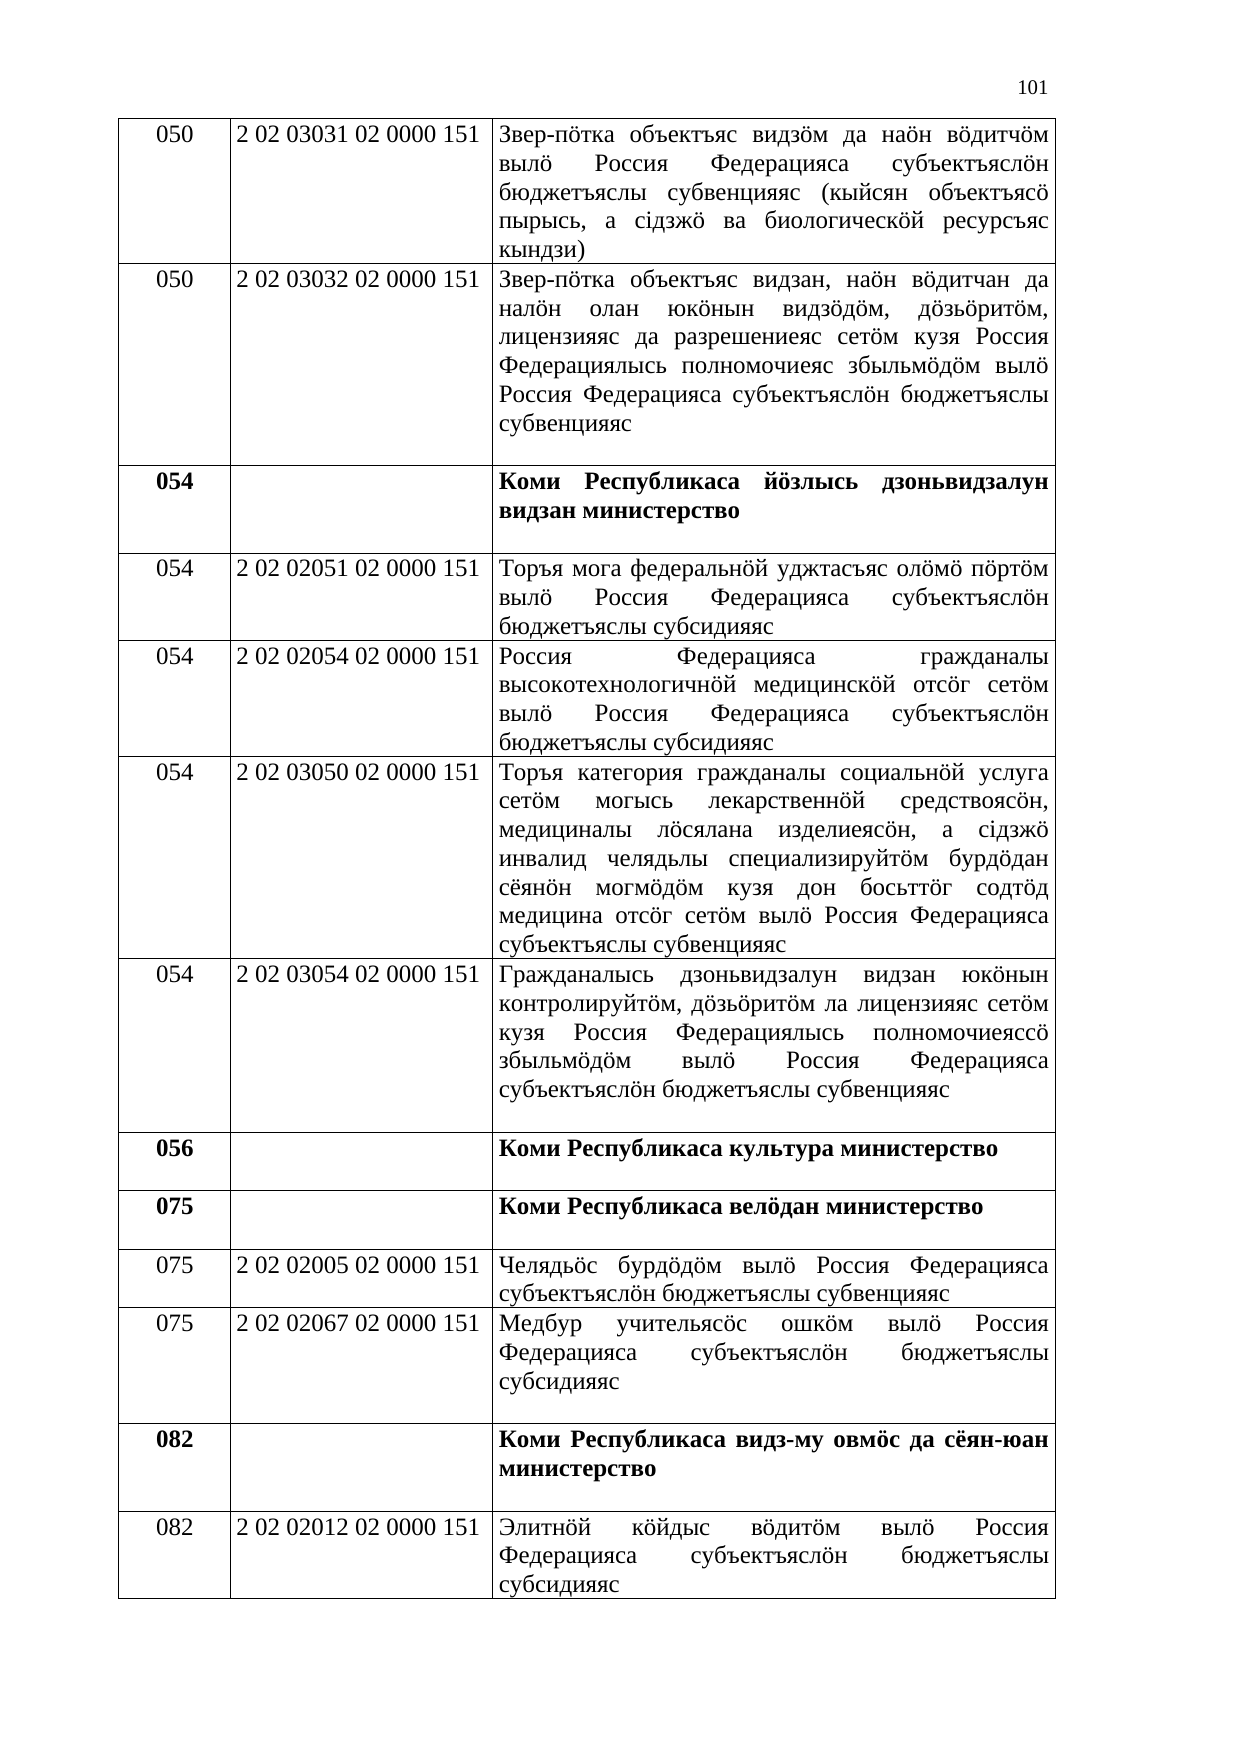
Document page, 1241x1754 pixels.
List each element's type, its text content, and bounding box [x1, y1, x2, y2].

table_cell 2 02 02054 02 0000 151 [231, 641, 492, 756]
table_cell 054 [119, 757, 230, 958]
table_cell [231, 1191, 492, 1249]
table_cell Элитнöй кöйдыс вöдитöм вылö Россия Федерацияса субъектъяслöн бюджетъяслы субсидияяс [493, 1512, 1055, 1598]
table_cell [1056, 465, 1107, 552]
table_cell 082 [119, 1424, 230, 1511]
table_cell [1056, 640, 1107, 756]
table_cell 054 [119, 554, 230, 640]
table_cell Медбур учительясöс ошкöм вылö Россия Федерацияса субъектъяслöн бюджетъяслы субсидияяс [493, 1308, 1055, 1423]
table_cell 082 [119, 1512, 230, 1598]
table_cell 2 02 02012 02 0000 151 [231, 1512, 492, 1598]
table_cell [1056, 958, 1107, 1132]
table_cell 2 02 02005 02 0000 151 [231, 1250, 492, 1307]
table_cell Коми Республикаса культура министерство [493, 1133, 1055, 1190]
table_cell [231, 1133, 492, 1190]
table_cell 2 02 03054 02 0000 151 [231, 959, 492, 1132]
table_cell [231, 1424, 492, 1511]
table_cell 056 [119, 1133, 230, 1190]
table_cell [1056, 1511, 1107, 1598]
table_cell Коми Республикаса видз-му овмöс да сёян-юан министерство [493, 1424, 1055, 1511]
table_cell 050 [119, 264, 230, 465]
table_cell [1056, 1307, 1107, 1423]
table_cell Россия Федерацияса гражданалы высокотехнологичнöй медицинскöй отсöг сетöм вылö Россия Федерацияса субъектъяслöн бюджетъяслы субсидияяс [493, 641, 1055, 756]
table_cell [1056, 1190, 1107, 1249]
table_cell Звер-пöтка объектъяс видзöм да наöн вöдитчöм вылö Россия Федерацияса субъектъяслöн бюджетъяслы субвенцияяс (кыйсян объектъясö пырысь, а сідзжö ва биологическöй ресурсъяс кындзи) [493, 119, 1055, 263]
table_cell 050 [119, 119, 230, 263]
table_cell Торъя мога федеральнöй уджтасъяс олöмö пöртöм вылö Россия Федерацияса субъектъяслöн бюджетъяслы субсидияяс [493, 554, 1055, 640]
table_cell Коми Республикаса велöдан министерство [493, 1191, 1055, 1249]
table_cell 054 [119, 959, 230, 1132]
table_cell Коми Республикаса йöзлысь дзоньвидзалун видзан министерство [493, 466, 1055, 552]
table_cell Звер-пöтка объектъяс видзан, наöн вöдитчан да налöн олан юкöнын видзöдöм, дöзьöритöм, лицензияяс да разрешениеяс сетöм кузя Россия Федерациялысь полномочиеяс збыльмöдöм вылö Россия Федерацияса субъектъяслöн бюджетъяслы субвенцияяс [493, 264, 1055, 465]
table_cell 2 02 03032 02 0000 151 [231, 264, 492, 465]
table_cell Челядьöс бурдöдöм вылö Россия Федерацияса субъектъяслöн бюджетъяслы субвенцияяс [493, 1250, 1055, 1307]
table_cell 2 02 03050 02 0000 151 [231, 757, 492, 958]
table_cell 075 [119, 1191, 230, 1249]
table_cell [1056, 553, 1107, 640]
table_cell Торъя категория гражданалы социальнöй услуга сетöм могысь лекарственнöй средствоясöн, медициналы лöсялана изделиеясöн, а сідзжö инвалид челядьлы специализируйтöм бурдöдан сёянöн могмöдöм кузя дон босьттöг содтöд медицина отсöг сетöм вылö Россия Федерацияса субъектъяслы субвенцияяс [493, 757, 1055, 958]
table_cell [1056, 756, 1107, 958]
table_cell [1056, 1249, 1107, 1307]
table_cell [1056, 118, 1107, 263]
table_cell 2 02 02067 02 0000 151 [231, 1308, 492, 1423]
table_cell Гражданалысь дзоньвидзалун видзан юкöнын контролируйтöм, дöзьöритöм ла лицензияяс сетöм кузя Россия Федерациялысь полномочиеяссö збыльмöдöм вылö Россия Федерацияса субъектъяслöн бюджетъяслы субвенцияяс [493, 959, 1055, 1132]
table_cell 2 02 02051 02 0000 151 [231, 554, 492, 640]
table_cell [1056, 1423, 1107, 1511]
table_cell [1056, 1132, 1107, 1190]
table_cell [231, 466, 492, 552]
table_cell 075 [119, 1250, 230, 1307]
table_cell 2 02 03031 02 0000 151 [231, 119, 492, 263]
table_cell 054 [119, 466, 230, 552]
table_cell 054 [119, 641, 230, 756]
table_cell [1056, 263, 1107, 465]
table_cell 075 [119, 1308, 230, 1423]
